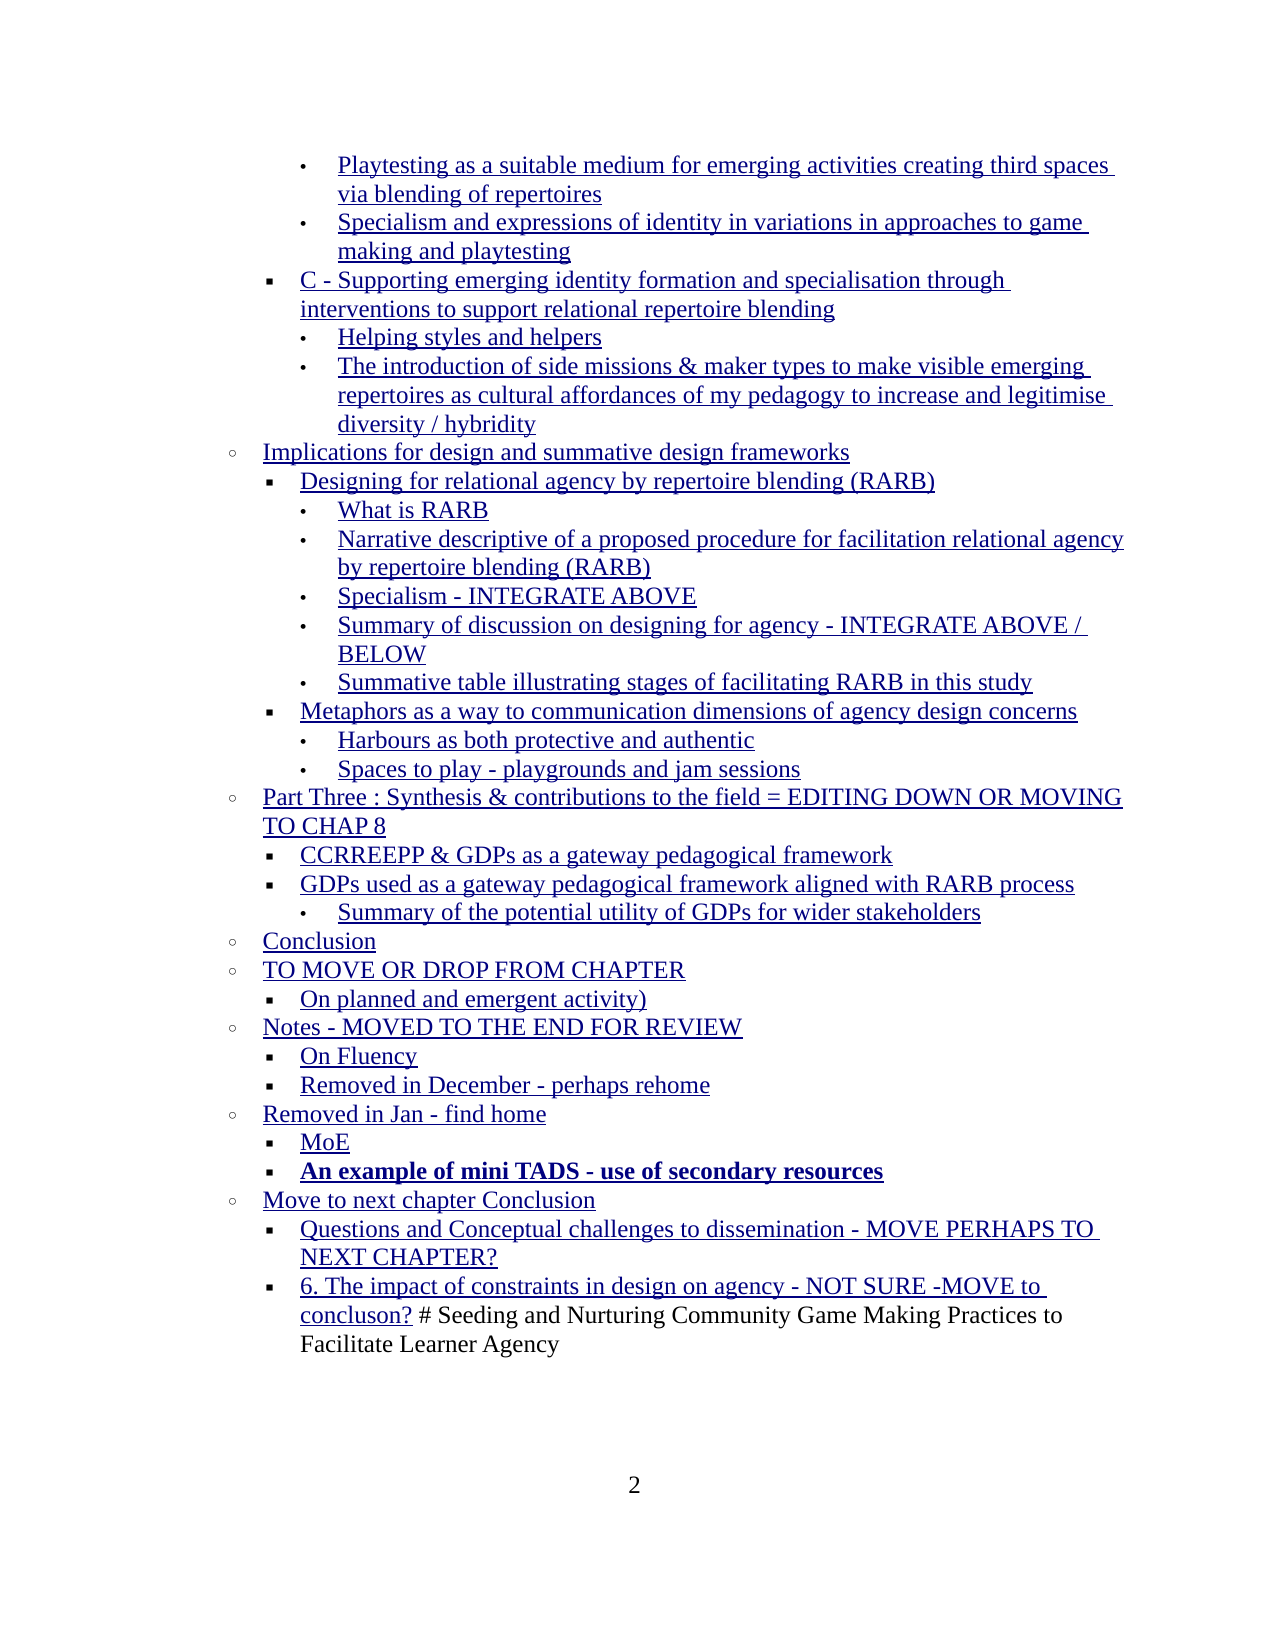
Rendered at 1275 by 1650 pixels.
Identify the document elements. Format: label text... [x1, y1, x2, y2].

list Metaphors as a way to communication dimensions of agency design concerns [262, 696, 1125, 725]
list Specialism - INTEGRATE ABOVE [300, 581, 1125, 610]
list Specialism and expressions of identity in variations in approaches to game making and playtesting [300, 207, 1125, 265]
list The introduction of side missions & maker types to make visible emerging repertoires as cultural affordances of my pedagogy to increase and legitimise diversity / hybridity [300, 351, 1125, 437]
list Questions and Conceptual challenges to dissemination - MOVE PERHAPS TO NEXT CHAPTER? [262, 1214, 1125, 1271]
list Removed in December - perhaps rehome [262, 1070, 1125, 1099]
list Narrative descriptive of a proposed procedure for facilitation relational agency by repertoire blending (RARB) [300, 524, 1125, 581]
list GDPs used as a gateway pedagogical framework aligned with RARB process [262, 869, 1125, 897]
list Summary of the potential utility of GDPs for wider stakeholders [300, 897, 1125, 926]
list Summative table illustrating stages of facilitating RARB in this study [300, 667, 1125, 696]
list Harbours as both protective and authentic [300, 725, 1125, 754]
list Spaces to play - playgrounds and jam sessions [300, 754, 1125, 782]
list TO MOVE OR DROP FROM CHAPTER [225, 955, 1125, 984]
list On Fluency [262, 1041, 1125, 1070]
list MoE [262, 1127, 1125, 1156]
list CCRREEPP & GDPs as a gateway pedagogical framework [262, 840, 1125, 869]
list Summary of discussion on designing for agency - INTEGRATE ABOVE / BELOW [300, 610, 1125, 667]
list Implications for design and summative design frameworks [225, 437, 1125, 466]
list Designing for relational agency by repertoire blending (RARB) [262, 466, 1125, 495]
list On planned and emergent activity) [262, 984, 1125, 1012]
list An example of mini TADS - use of secondary resources [262, 1156, 1125, 1185]
list Playtesting as a suitable medium for emerging activities creating third spaces via blending of repertoires [300, 150, 1125, 207]
list Part Three : Synthesis & contributions to the field = EDITING DOWN OR MOVING TO CHAP 8 [225, 782, 1125, 840]
list 6. The impact of constraints in design on agency - NOT SURE -MOVE to concluson? # Seeding and Nurturing Community Game Making Practices to Facilitate Learner Agency [262, 1271, 1125, 1357]
list Helping styles and helpers [300, 322, 1125, 351]
list Removed in Jan - find home [225, 1099, 1125, 1127]
list Conclusion [225, 926, 1125, 955]
list What is RARB [300, 495, 1125, 524]
list Notes - MOVED TO THE END FOR REVIEW [225, 1012, 1125, 1041]
list Move to next chapter Conclusion [225, 1185, 1125, 1214]
list C - Supporting emerging identity formation and specialisation through interventions to support relational repertoire blending [262, 265, 1125, 322]
